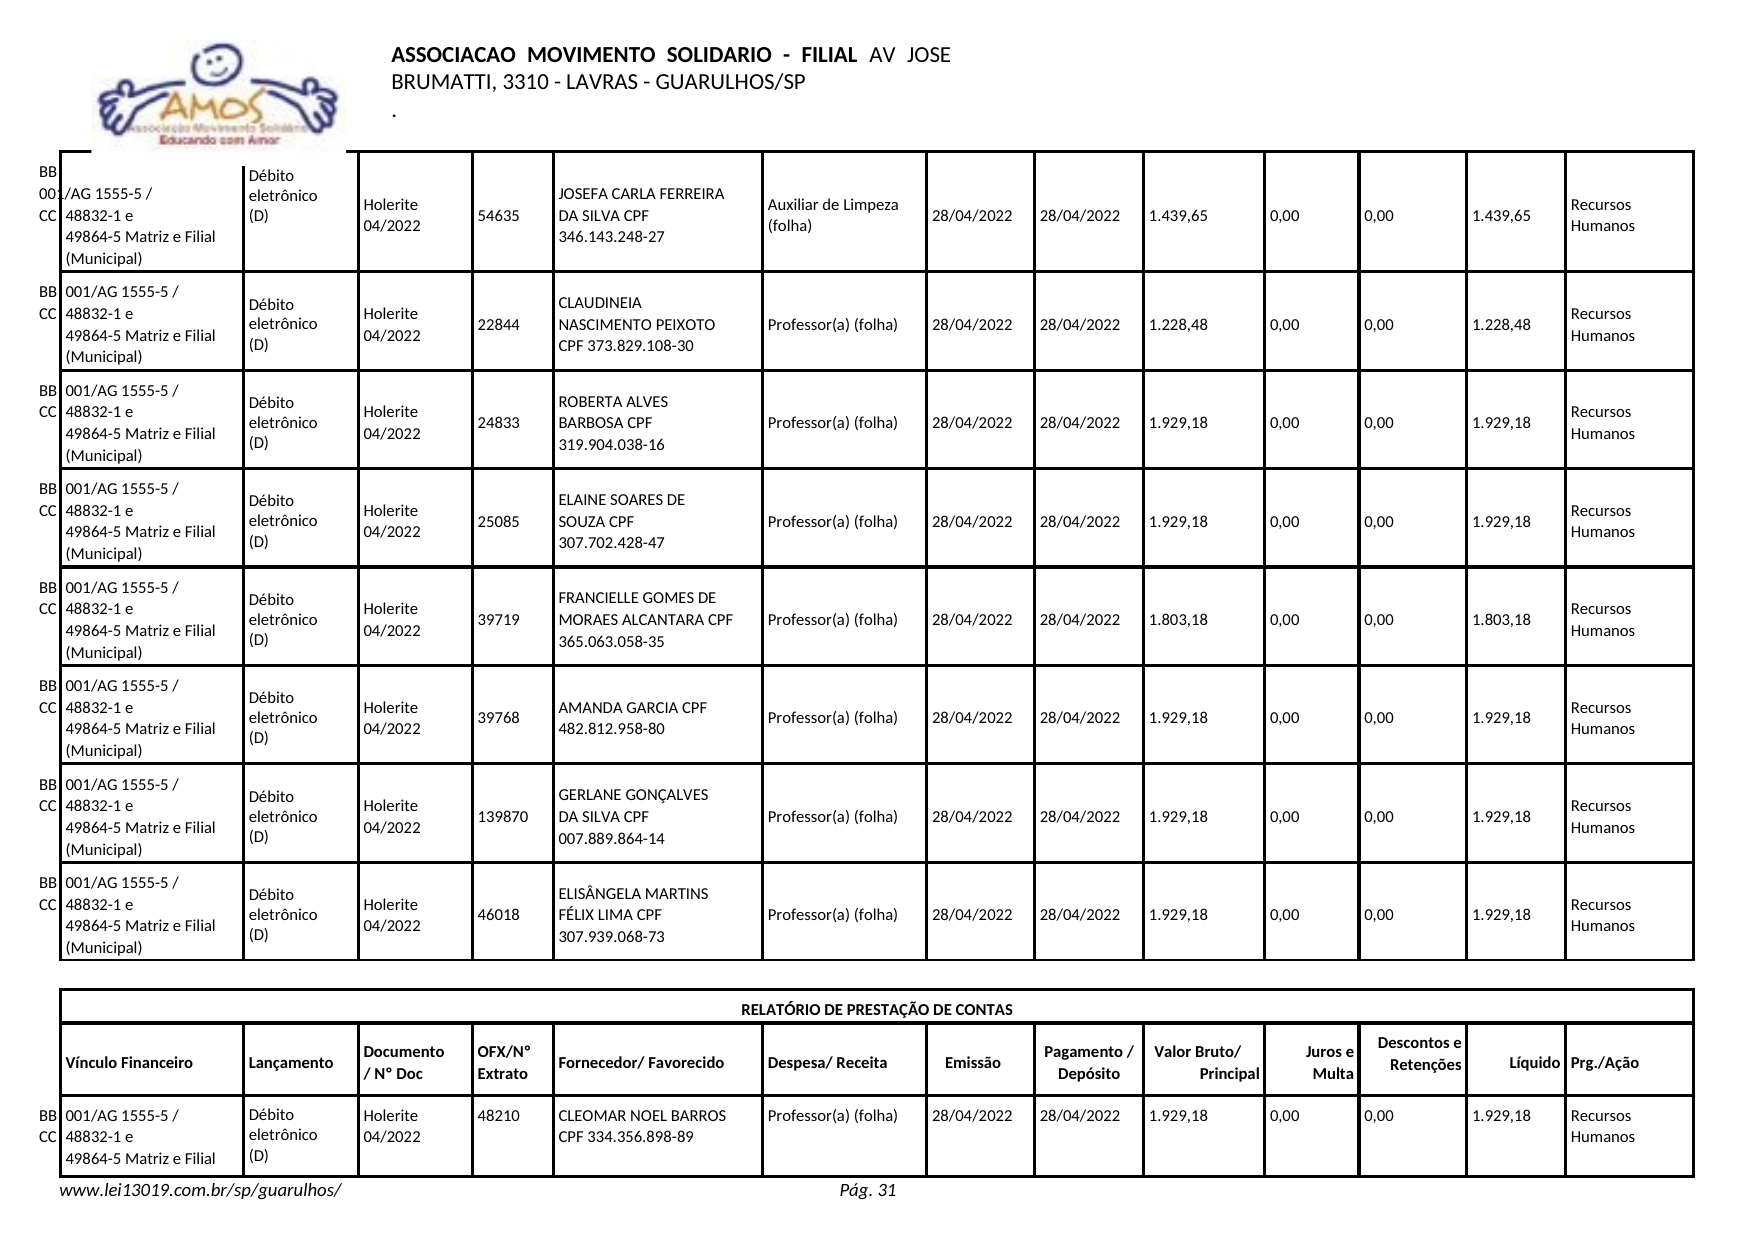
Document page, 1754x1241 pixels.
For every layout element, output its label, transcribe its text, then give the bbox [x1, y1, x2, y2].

table_cell 22844 [474, 273, 552, 368]
table_cell Débito eletrônico (D) [245, 1097, 357, 1175]
table_cell Prg./Ação [1567, 1025, 1692, 1093]
table_cell 28/04/2022 [928, 864, 1033, 959]
table_cell 001/AG 1555-5 / 48832-1 e 49864-5 Matriz e Filial (Municipal) [62, 153, 242, 270]
table_cell 28/04/2022 [928, 372, 1033, 467]
table_cell 139870 [474, 765, 552, 861]
table_cell 0,00 [1266, 1097, 1357, 1175]
table_cell Holerite 04/2022 [360, 765, 471, 861]
table_cell Débito eletrônico (D) [245, 864, 357, 959]
table_cell 1.929,18 [1145, 470, 1263, 565]
table_cell Fornecedor/ Favorecido [555, 1025, 761, 1093]
table_cell 0,00 [1266, 372, 1357, 467]
table_cell 28/04/2022 [1036, 864, 1142, 959]
table_cell Recursos Humanos [1567, 153, 1692, 270]
table_cell Recursos Humanos [1567, 765, 1692, 861]
table_cell Holerite 04/2022 [360, 667, 471, 762]
table_cell Débito eletrônico (D) [245, 667, 357, 762]
table_cell 1.929,18 [1468, 864, 1564, 959]
table_cell 1.929,18 [1468, 372, 1564, 467]
table_cell 28/04/2022 [928, 153, 1033, 270]
table_cell 39768 [474, 667, 552, 762]
table_header RELATÓRIO DE PRESTAÇÃO DE CONTAS [62, 991, 1692, 1021]
table_cell 28/04/2022 [928, 1097, 1033, 1175]
table_cell Despesa/ Receita [764, 1025, 925, 1093]
table_cell 0,00 [1361, 569, 1465, 664]
table_cell 28/04/2022 [1036, 470, 1142, 565]
table_cell Emissão [928, 1025, 1033, 1093]
table_cell 28/04/2022 [1036, 372, 1142, 467]
table_cell Professor(a) (folha) [764, 667, 925, 762]
table_cell Débito eletrônico (D) [245, 569, 357, 664]
table_cell 001/AG 1555-5 / 48832-1 e 49864-5 Matriz e Filial [62, 1097, 242, 1175]
table_cell 1.803,18 [1145, 569, 1263, 664]
table_cell Débito eletrônico (D) [245, 372, 357, 467]
table_cell Holerite 04/2022 [360, 273, 471, 368]
table_cell 0,00 [1266, 667, 1357, 762]
table_cell 39719 [474, 569, 552, 664]
table_cell 001/AG 1555-5 / 48832-1 e 49864-5 Matriz e Filial (Municipal) [62, 372, 242, 467]
table_cell 001/AG 1555-5 / 48832-1 e 49864-5 Matriz e Filial (Municipal) [62, 667, 242, 762]
table_cell 1.929,18 [1145, 765, 1263, 861]
table_cell 1.439,65 [1145, 153, 1263, 270]
table_cell Líquido [1468, 1025, 1564, 1093]
table_cell 1.228,48 [1145, 273, 1263, 368]
table_cell Holerite 04/2022 [360, 569, 471, 664]
table_cell Professor(a) (folha) [764, 765, 925, 861]
table_cell 0,00 [1266, 765, 1357, 861]
table_cell Descontos e Retenções [1361, 1025, 1465, 1093]
table_cell Professor(a) (folha) [764, 470, 925, 565]
table_cell 0,00 [1361, 667, 1465, 762]
table_cell 0,00 [1361, 1097, 1465, 1175]
table_cell 1.929,18 [1468, 667, 1564, 762]
table_cell CLAUDINEIA NASCIMENTO PEIXOTO CPF 373.829.108-30 [555, 273, 761, 368]
table_cell 28/04/2022 [928, 569, 1033, 664]
table_cell Valor Bruto/ Principal [1145, 1025, 1263, 1093]
table_cell 24833 [474, 372, 552, 467]
table_cell ELISÂNGELA MARTINS FÉLIX LIMA CPF 307.939.068-73 [555, 864, 761, 959]
table_cell Juros e Multa [1266, 1025, 1357, 1093]
table_cell Documento / Nº Doc [360, 1025, 471, 1093]
table_cell 0,00 [1361, 273, 1465, 368]
table_cell Débito eletrônico (D) [245, 765, 357, 861]
table_cell 28/04/2022 [1036, 765, 1142, 861]
table_cell 1.929,18 [1145, 372, 1263, 467]
table_cell Débito eletrônico (D) [245, 153, 357, 270]
table_cell CLEOMAR NOEL BARROS CPF 334.356.898-89 [555, 1097, 761, 1175]
table_cell 28/04/2022 [1036, 667, 1142, 762]
table_cell Auxiliar de Limpeza (folha) [764, 153, 925, 270]
table_cell Recursos Humanos [1567, 569, 1692, 664]
table_cell Holerite 04/2022 [360, 470, 471, 565]
table_cell 0,00 [1361, 864, 1465, 959]
table_cell 001/AG 1555-5 / 48832-1 e 49864-5 Matriz e Filial (Municipal) [62, 470, 242, 565]
table_cell Recursos Humanos [1567, 864, 1692, 959]
table_cell Pagamento / Depósito [1036, 1025, 1142, 1093]
table_cell 0,00 [1266, 470, 1357, 565]
table_cell 28/04/2022 [928, 667, 1033, 762]
table_cell Lançamento [245, 1025, 357, 1093]
table_cell Recursos Humanos [1567, 667, 1692, 762]
table_cell 1.228,48 [1468, 273, 1564, 368]
table_cell ROBERTA ALVES BARBOSA CPF 319.904.038-16 [555, 372, 761, 467]
table_cell 0,00 [1266, 569, 1357, 664]
table_cell Débito eletrônico (D) [245, 273, 357, 368]
table_cell 0,00 [1361, 765, 1465, 861]
table_cell Professor(a) (folha) [764, 372, 925, 467]
table_cell Professor(a) (folha) [764, 569, 925, 664]
table_cell 48210 [474, 1097, 552, 1175]
table_cell ELAINE SOARES DE SOUZA CPF 307.702.428-47 [555, 470, 761, 565]
table_cell 1.929,18 [1468, 765, 1564, 861]
table_cell Débito eletrônico (D) [245, 470, 357, 565]
table_cell Holerite 04/2022 [360, 153, 471, 270]
table_cell 001/AG 1555-5 / 48832-1 e 49864-5 Matriz e Filial (Municipal) [62, 273, 242, 368]
table_cell 54635 [474, 153, 552, 270]
table_cell 0,00 [1361, 470, 1465, 565]
table_cell 1.803,18 [1468, 569, 1564, 664]
table_cell 0,00 [1361, 153, 1465, 270]
table_cell 28/04/2022 [1036, 273, 1142, 368]
table_cell 0,00 [1266, 153, 1357, 270]
table_cell JOSEFA CARLA FERREIRA DA SILVA CPF 346.143.248-27 [555, 153, 761, 270]
table_cell 1.439,65 [1468, 153, 1564, 270]
table_cell 1.929,18 [1468, 470, 1564, 565]
table_cell OFX/Nº Extrato [474, 1025, 552, 1093]
table_cell 28/04/2022 [928, 470, 1033, 565]
table_cell 0,00 [1361, 372, 1465, 467]
table_cell 25085 [474, 470, 552, 565]
table_cell Recursos Humanos [1567, 372, 1692, 467]
table_cell 001/AG 1555-5 / 48832-1 e 49864-5 Matriz e Filial (Municipal) [62, 765, 242, 861]
table_cell 28/04/2022 [928, 765, 1033, 861]
table_cell 1.929,18 [1145, 667, 1263, 762]
table_cell Vínculo Financeiro [62, 1025, 242, 1093]
table_cell 1.929,18 [1468, 1097, 1564, 1175]
table_cell 28/04/2022 [1036, 1097, 1142, 1175]
table_cell 28/04/2022 [1036, 153, 1142, 270]
table_cell 28/04/2022 [928, 273, 1033, 368]
table_cell AMANDA GARCIA CPF 482.812.958-80 [555, 667, 761, 762]
table_cell Holerite 04/2022 [360, 372, 471, 467]
table_cell 28/04/2022 [1036, 569, 1142, 664]
table_cell FRANCIELLE GOMES DE MORAES ALCANTARA CPF 365.063.058-35 [555, 569, 761, 664]
table_cell 001/AG 1555-5 / 48832-1 e 49864-5 Matriz e Filial (Municipal) [62, 569, 242, 664]
table_cell 0,00 [1266, 864, 1357, 959]
table_cell 0,00 [1266, 273, 1357, 368]
table_cell Holerite 04/2022 [360, 1097, 471, 1175]
table_cell Recursos Humanos [1567, 273, 1692, 368]
table_cell Professor(a) (folha) [764, 1097, 925, 1175]
table_cell 1.929,18 [1145, 1097, 1263, 1175]
table_cell 46018 [474, 864, 552, 959]
table_cell Recursos Humanos [1567, 1097, 1692, 1175]
table_cell Professor(a) (folha) [764, 273, 925, 368]
table_cell GERLANE GONÇALVES DA SILVA CPF 007.889.864-14 [555, 765, 761, 861]
table_cell 1.929,18 [1145, 864, 1263, 959]
table_cell 001/AG 1555-5 / 48832-1 e 49864-5 Matriz e Filial (Municipal) [62, 864, 242, 959]
table_cell Professor(a) (folha) [764, 864, 925, 959]
table_cell Holerite 04/2022 [360, 864, 471, 959]
table_cell Recursos Humanos [1567, 470, 1692, 565]
